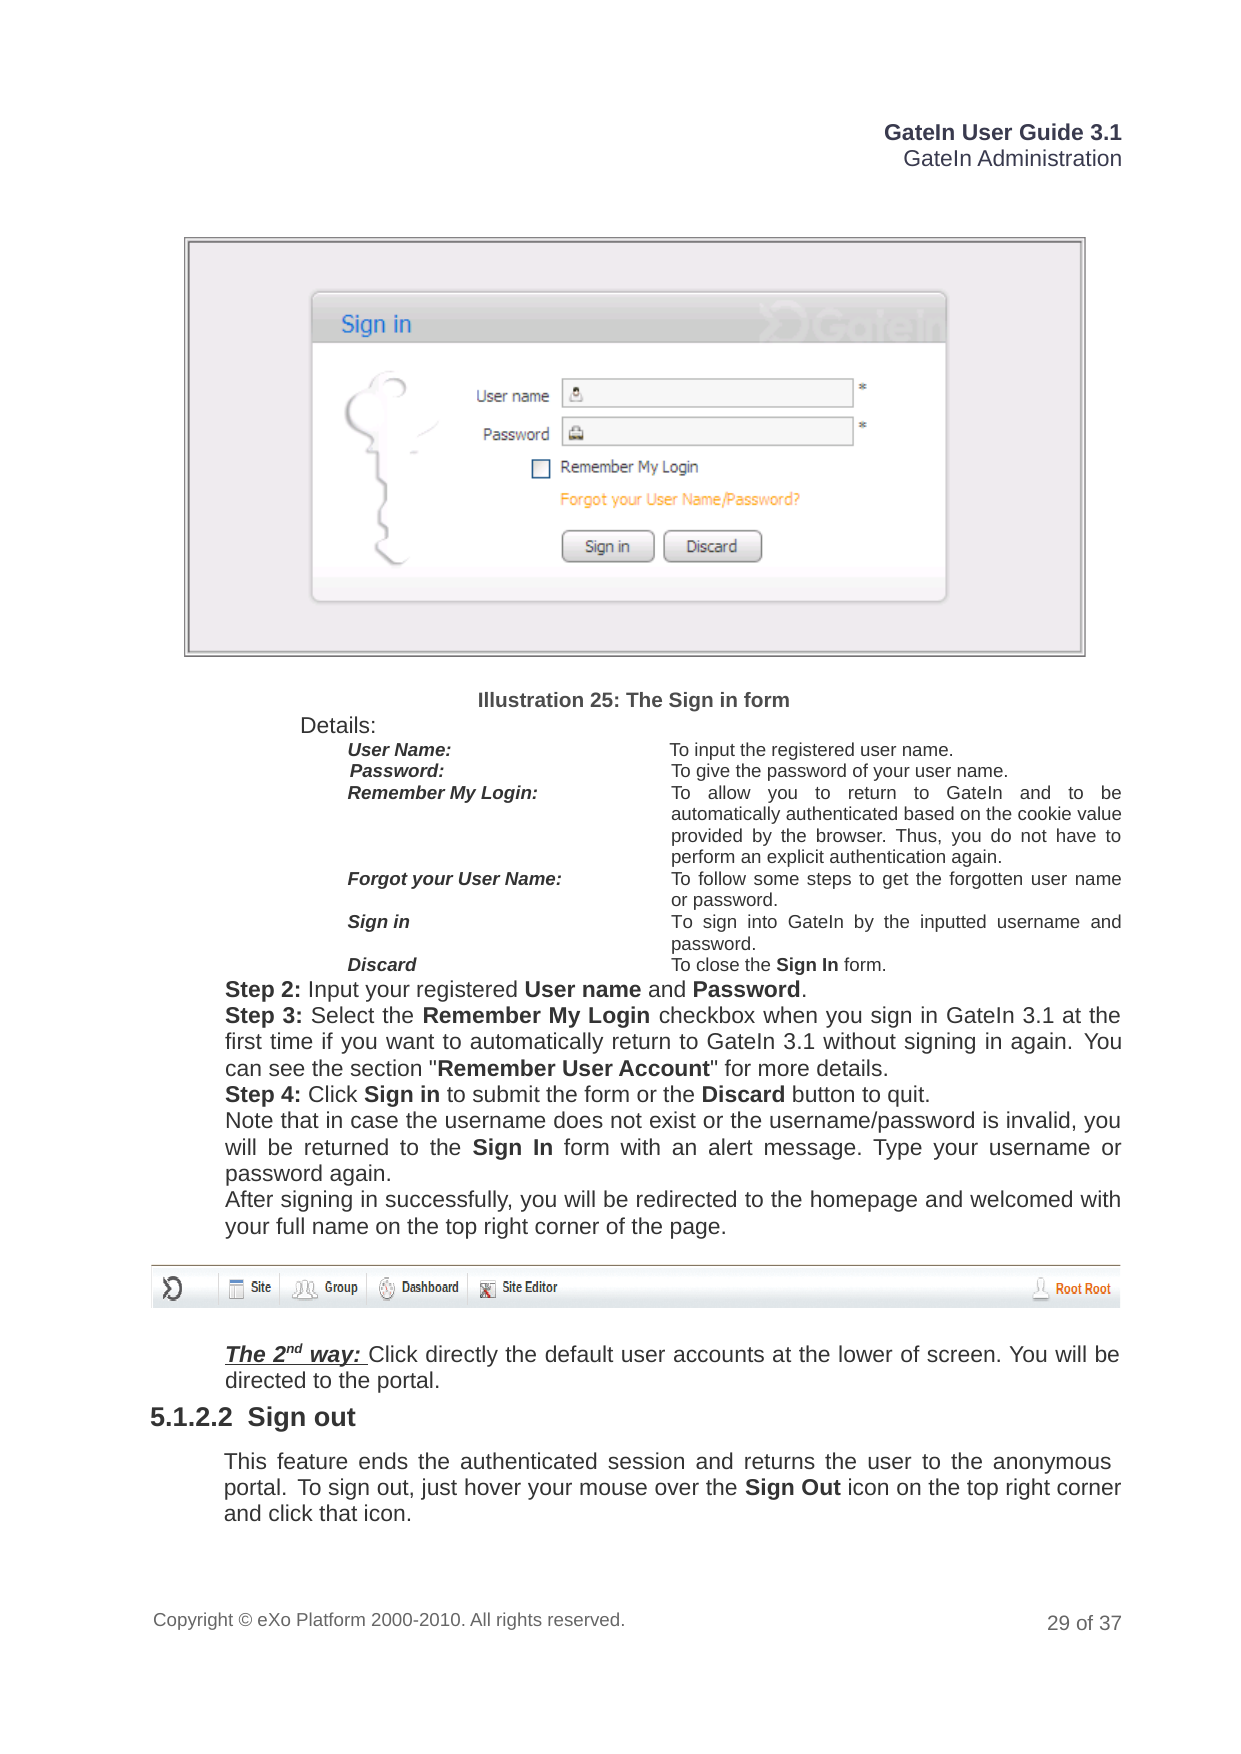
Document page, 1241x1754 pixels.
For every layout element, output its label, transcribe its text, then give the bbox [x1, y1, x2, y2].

text This feature ends the authenticated session and returns the user to the anonymous portal. To sign out, just hover your mouse over the Sign Out icon on the top right corner and click that icon. [150, 1448, 1122, 1527]
list Details: [262, 685, 1122, 738]
list Step 4: Click Sign in to submit the form or the Discard button to quit. [187, 1081, 1122, 1107]
list After signing in successfully, you will be redirected to the homepage and welcomed with your full name on the top right corner of the page. [187, 1186, 1122, 1239]
picture [151, 1264, 1121, 1308]
picture [184, 237, 1086, 657]
text Discard To close the Sign In form. [347, 954, 1122, 976]
list The 2nd way: Click directly the default user accounts at the lower of screen. You will be directed to the portal. [187, 1341, 1122, 1394]
subtitle Sign out [150, 1401, 1122, 1433]
text Password: To give the password of your user name. [344, 760, 1122, 781]
text Sign in To sign into GateIn by the inputted username and password. [347, 911, 1122, 954]
list Illustration 26: The Sign in form [184, 657, 1084, 712]
list Note that in case the username does not exist or the username/password is invalid, you will be returned to the Sign In form with an alert message. Type your username or password again. [187, 1107, 1122, 1186]
text Forgot your User Name: To follow some steps to get the forgotten user name or password. [347, 868, 1122, 911]
list Step 2: Input your registered User name and Password. [187, 976, 1122, 1002]
list Step 3: Select the Remember My Login checkbox when you sign in GateIn 3.1 at the first time if you want to automatically return to GateIn 3.1 without signing in again. You can see the section "Remember User Account" for more details. [187, 1002, 1122, 1081]
text User Name: To input the registered user name. [347, 738, 1122, 760]
text Remember My Login: To allow you to return to GateIn and to be automatically authenticated based on the cookie value provided by the browser. Thus, you do not have to perform an explicit authentication again. [347, 781, 1122, 868]
